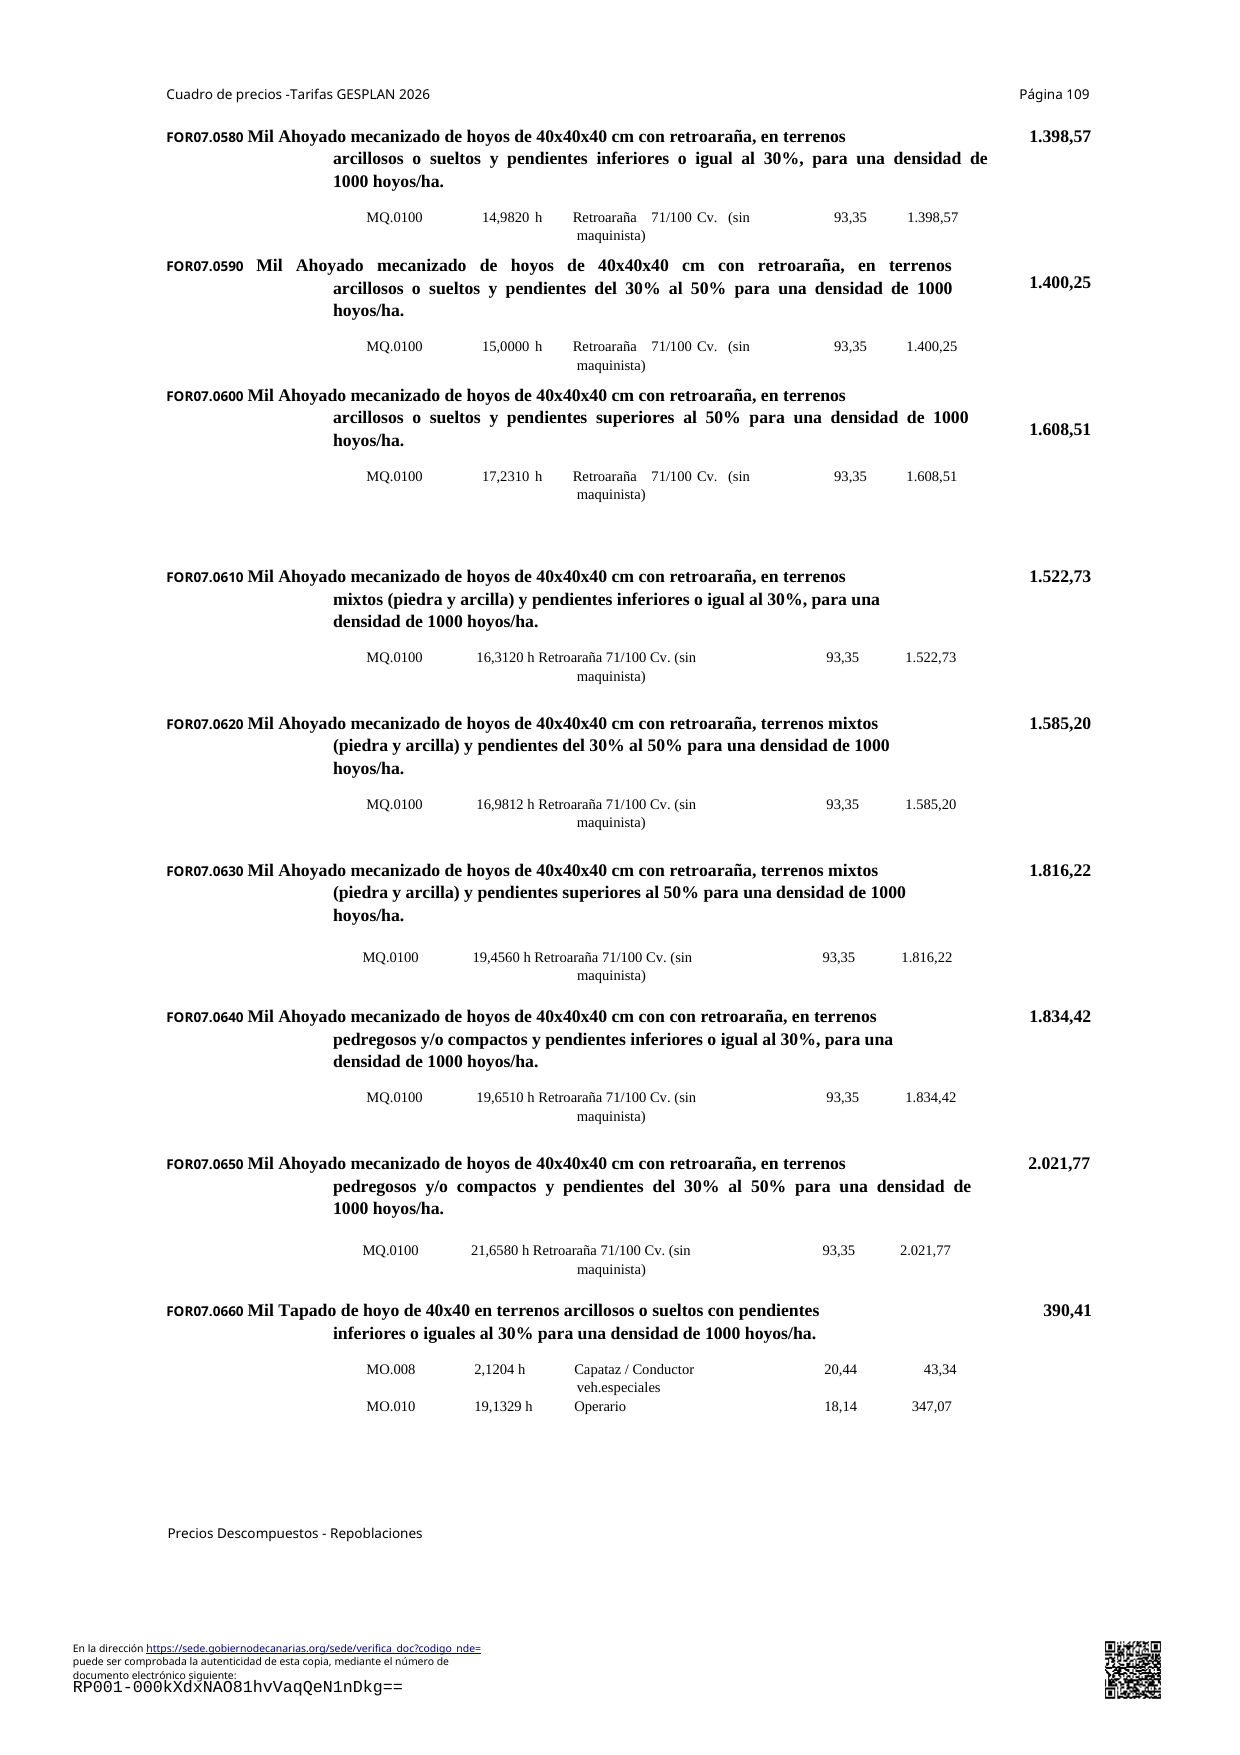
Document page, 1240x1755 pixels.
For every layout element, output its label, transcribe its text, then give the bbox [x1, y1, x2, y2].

text Página 109 [1019, 89, 1089, 102]
text Cuadro de precios -Tarifas GESPLAN 2026 [166, 89, 430, 102]
text MQ.0100 19,6510 h Retroaraña 71/100 Cv. (sin 93,35 1.834,42 [366, 1088, 987, 1106]
text 1.522,73 [1029, 568, 1091, 586]
text 1.585,20 [1029, 715, 1091, 733]
text FOR07.0660 Mil Tapado de hoyo de 40x40 en terrenos arcillosos o sueltos con pendientes inferiores o iguales al 30% para una densidad de 1000 hoyos/ha. [166, 1299, 960, 1344]
text FOR07.0640 Mil Ahoyado mecanizado de hoyos de 40x40x40 cm con con retroaraña, en terrenos pedregosos y/o compactos y pendientes inferiores o igual al 30%, para una densidad de 1000 hoyos/ha. [166, 1005, 987, 1072]
text 1.816,22 [1029, 862, 1091, 880]
text 1.834,42 [1029, 1008, 1091, 1026]
text FOR07.0610 Mil Ahoyado mecanizado de hoyos de 40x40x40 cm con retroaraña, en terrenos mixtos (piedra y arcilla) y pendientes inferiores o igual al 30%, para una densidad de 1000 hoyos/ha. [166, 565, 959, 632]
text 2.021,77 [1028, 1156, 1090, 1173]
text MQ.0100 17,2310 h Retroaraña 71/100 Cv. (sin 93,35 1.608,51 [366, 467, 989, 485]
text maquinista) [577, 1106, 987, 1125]
text maquinista) [577, 813, 989, 831]
text arcillosos o sueltos y pendientes inferiores o igual al 30%, para una densidad de 1000 hoyos/ha. [333, 147, 989, 192]
text MQ.0100 14,9820 h Retroaraña 71/100 Cv. (sin 93,35 1.398,57 [366, 207, 989, 226]
text MQ.0100 16,3120 h Retroaraña 71/100 Cv. (sin 93,35 1.522,73 [366, 648, 959, 666]
text 1.400,25 [1029, 274, 1091, 292]
text maquinista) [577, 1259, 960, 1278]
text veh.especiales [577, 1378, 960, 1396]
text MQ.0100 16,9812 h Retroaraña 71/100 Cv. (sin 93,35 1.585,20 [366, 794, 989, 813]
text MQ.0100 19,4560 h Retroaraña 71/100 Cv. (sin 93,35 1.816,22 [362, 948, 960, 966]
text MO.010 19,1329 h Operario 18,14 347,07 [366, 1396, 960, 1415]
text maquinista) [577, 485, 989, 503]
text FOR07.0650 Mil Ahoyado mecanizado de hoyos de 40x40x40 cm con retroaraña, en terrenos [166, 1152, 973, 1174]
text MO.008 2,1204 h Capataz / Conductor 20,44 43,34 [366, 1359, 960, 1378]
text 390,41 [1043, 1302, 1092, 1320]
text MQ.0100 15,0000 h Retroaraña 71/100 Cv. (sin 93,35 1.400,25 [366, 337, 989, 356]
text FOR07.0590 Mil Ahoyado mecanizado de hoyos de 40x40x40 cm con retroaraña, en terrenos arcillosos o sueltos y pendientes del 30% al 50% para una densidad de 1000 hoyos/ha. [166, 254, 953, 321]
text FOR07.0620 Mil Ahoyado mecanizado de hoyos de 40x40x40 cm con retroaraña, terrenos mixtos (piedra y arcilla) y pendientes del 30% al 50% para una densidad de 1000 hoyos/ha. [166, 711, 989, 779]
text FOR07.0630 Mil Ahoyado mecanizado de hoyos de 40x40x40 cm con retroaraña, terrenos mixtos (piedra y arcilla) y pendientes superiores al 50% para una densidad de 1000 hoyos/ha. [166, 858, 989, 926]
text pedregosos y/o compactos y pendientes del 30% al 50% para una densidad de 1000 hoyos/ha. [333, 1174, 973, 1219]
text MQ.0100 21,6580 h Retroaraña 71/100 Cv. (sin 93,35 2.021,77 [362, 1241, 960, 1259]
text maquinista) [577, 356, 989, 374]
text Precios Descompuestos - Repoblaciones [167, 1527, 423, 1541]
text 1.608,51 [1029, 422, 1091, 439]
text maquinista) [577, 226, 989, 244]
text arcillosos o sueltos y pendientes superiores al 50% para una densidad de 1000 hoyos/ha. [333, 406, 970, 451]
text maquinista) [577, 666, 959, 685]
text FOR07.0580 Mil Ahoyado mecanizado de hoyos de 40x40x40 cm con retroaraña, en terrenos [166, 124, 989, 147]
text 1.398,57 [1029, 128, 1091, 146]
text maquinista) [577, 966, 960, 984]
text En la dirección https://sede.gobiernodecanarias.org/sede/verifica_doc?codigo_nde= puede ser comprobada la autenticidad de esta copia, mediante el número de documento electrónico siguiente: RP001-000kXdxNAO81hvVaqQeN1nDkg== [73, 1641, 542, 1696]
text FOR07.0600 Mil Ahoyado mecanizado de hoyos de 40x40x40 cm con retroaraña, en terrenos [166, 383, 989, 406]
